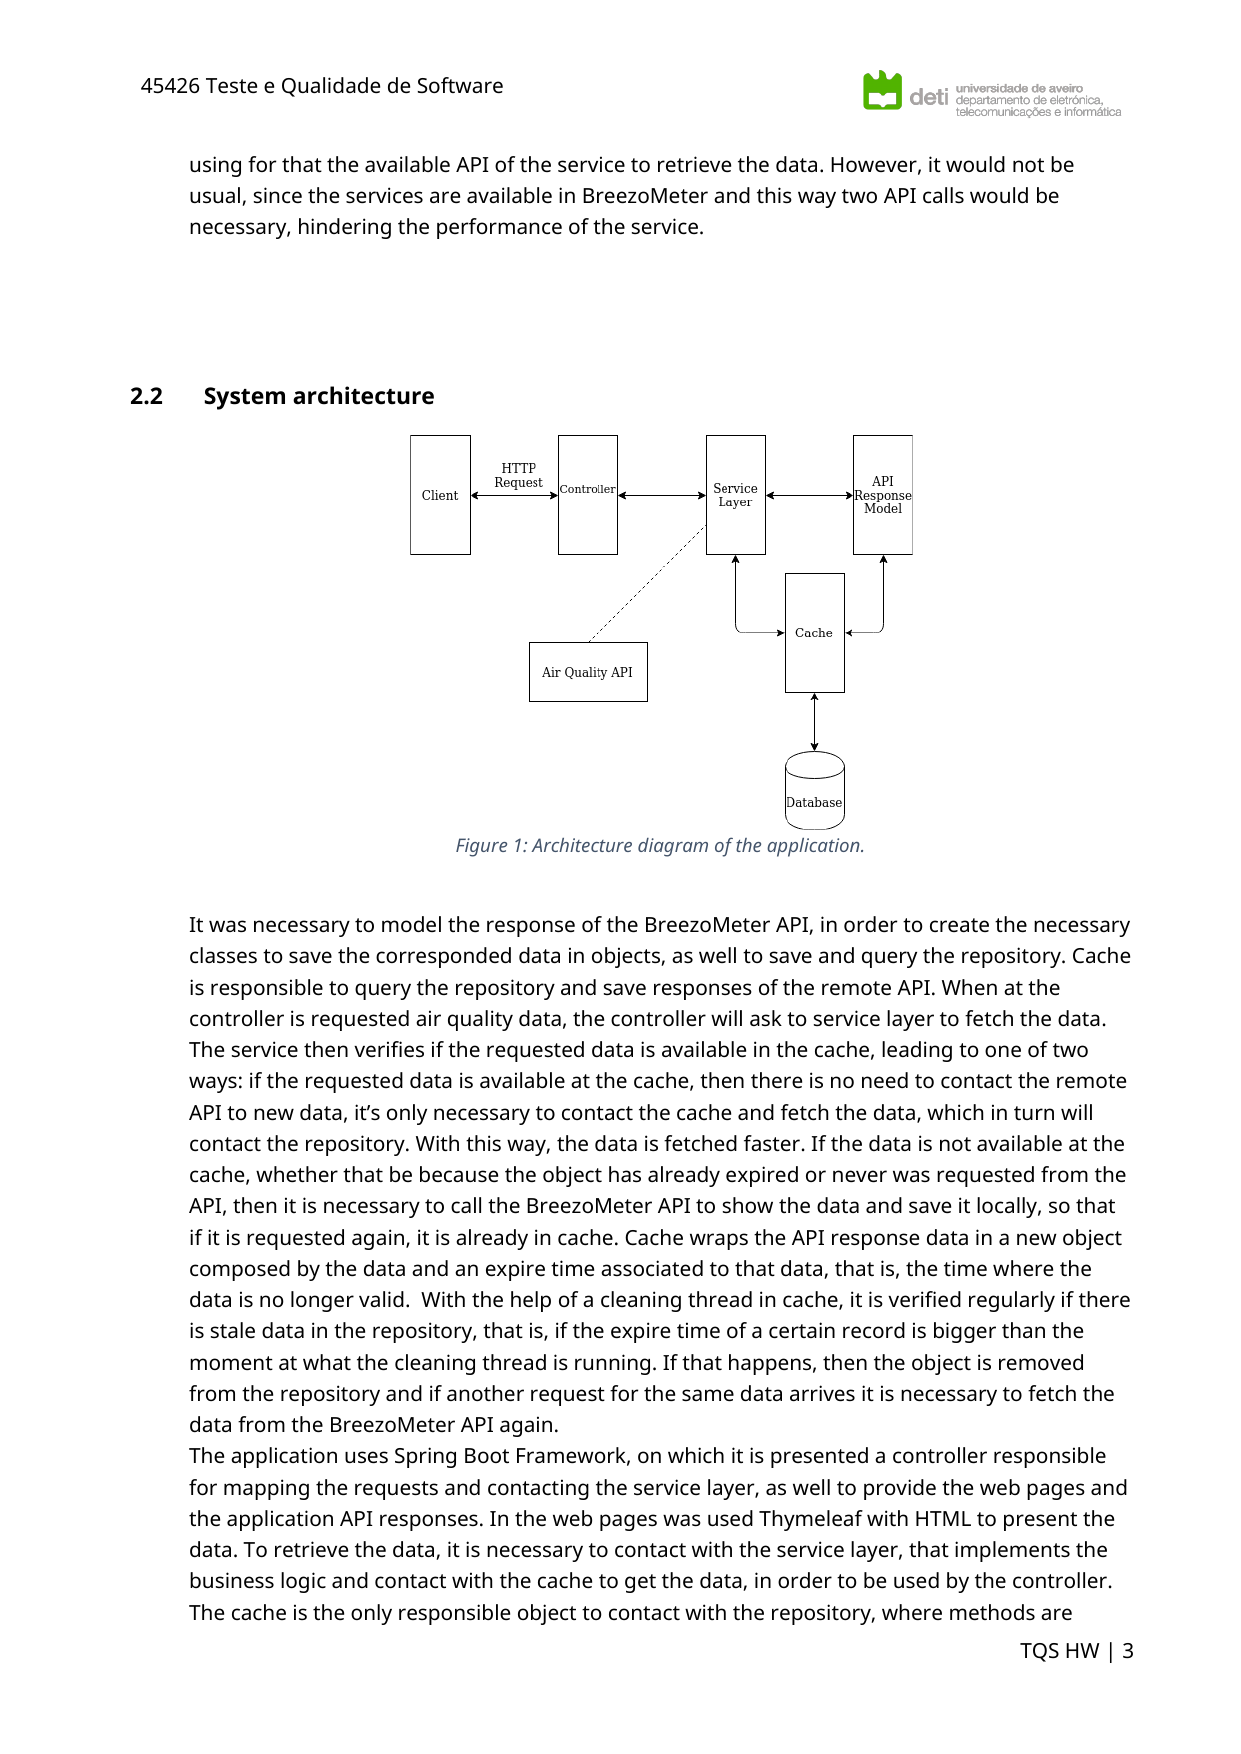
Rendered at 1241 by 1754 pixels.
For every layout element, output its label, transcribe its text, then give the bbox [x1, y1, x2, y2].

text It was necessary to model the response of the BreezoMeter API, in order to create the necessary classes to save the corresponded data in objects, as well to save and query the repository. Cache is responsible to query the repository and save responses of the remote API. When at the controller is requested air quality data, the controller will ask to service layer to fetch the data. The service then verifies if the requested data is available in the cache, leading to one of two ways: if the requested data is available at the cache, then there is no need to contact the remote API to new data, it’s only necessary to contact the cache and fetch the data, which in turn will contact the repository. With this way, the data is fetched faster. If the data is not available at the cache, whether that be because the object has already expired or never was requested from the API, then it is necessary to call the BreezoMeter API to show the data and save it locally, so that if it is requested again, it is already in cache. Cache wraps the API response data in a new object composed by the data and an expire time associated to that data, that is, the time where the data is no longer valid. With the help of a cleaning thread in cache, it is verified regularly if there is stale data in the repository, that is, if the expire time of a certain record is bigger than the moment at what the cleaning thread is running. If that happens, then the object is removed from the repository and if another request for the same data arrives it is necessary to fetch the data from the BreezoMeter API again. [189, 910, 1134, 1438]
text The application uses Spring Boot Framework, on which it is presented a controller responsible for mapping the requests and contacting the service layer, as well to provide the web pages and the application API responses. In the web pages was used Thymeleaf with HTML to present the data. To retrieve the data, it is necessary to contact with the service layer, that implements the business logic and contact with the cache to get the data, in order to be used by the controller. The cache is the only responsible object to contact with the repository, where methods are [189, 1441, 1134, 1626]
subtitle System architecture [130, 380, 1075, 411]
text using for that the available API of the service to retrieve the data. However, it would not be usual, since the services are available in BreezoMeter and this way two API calls would be necessary, hindering the performance of the service. [189, 150, 1134, 241]
text Figure 1: Architecture diagram of the application. [189, 832, 1134, 858]
